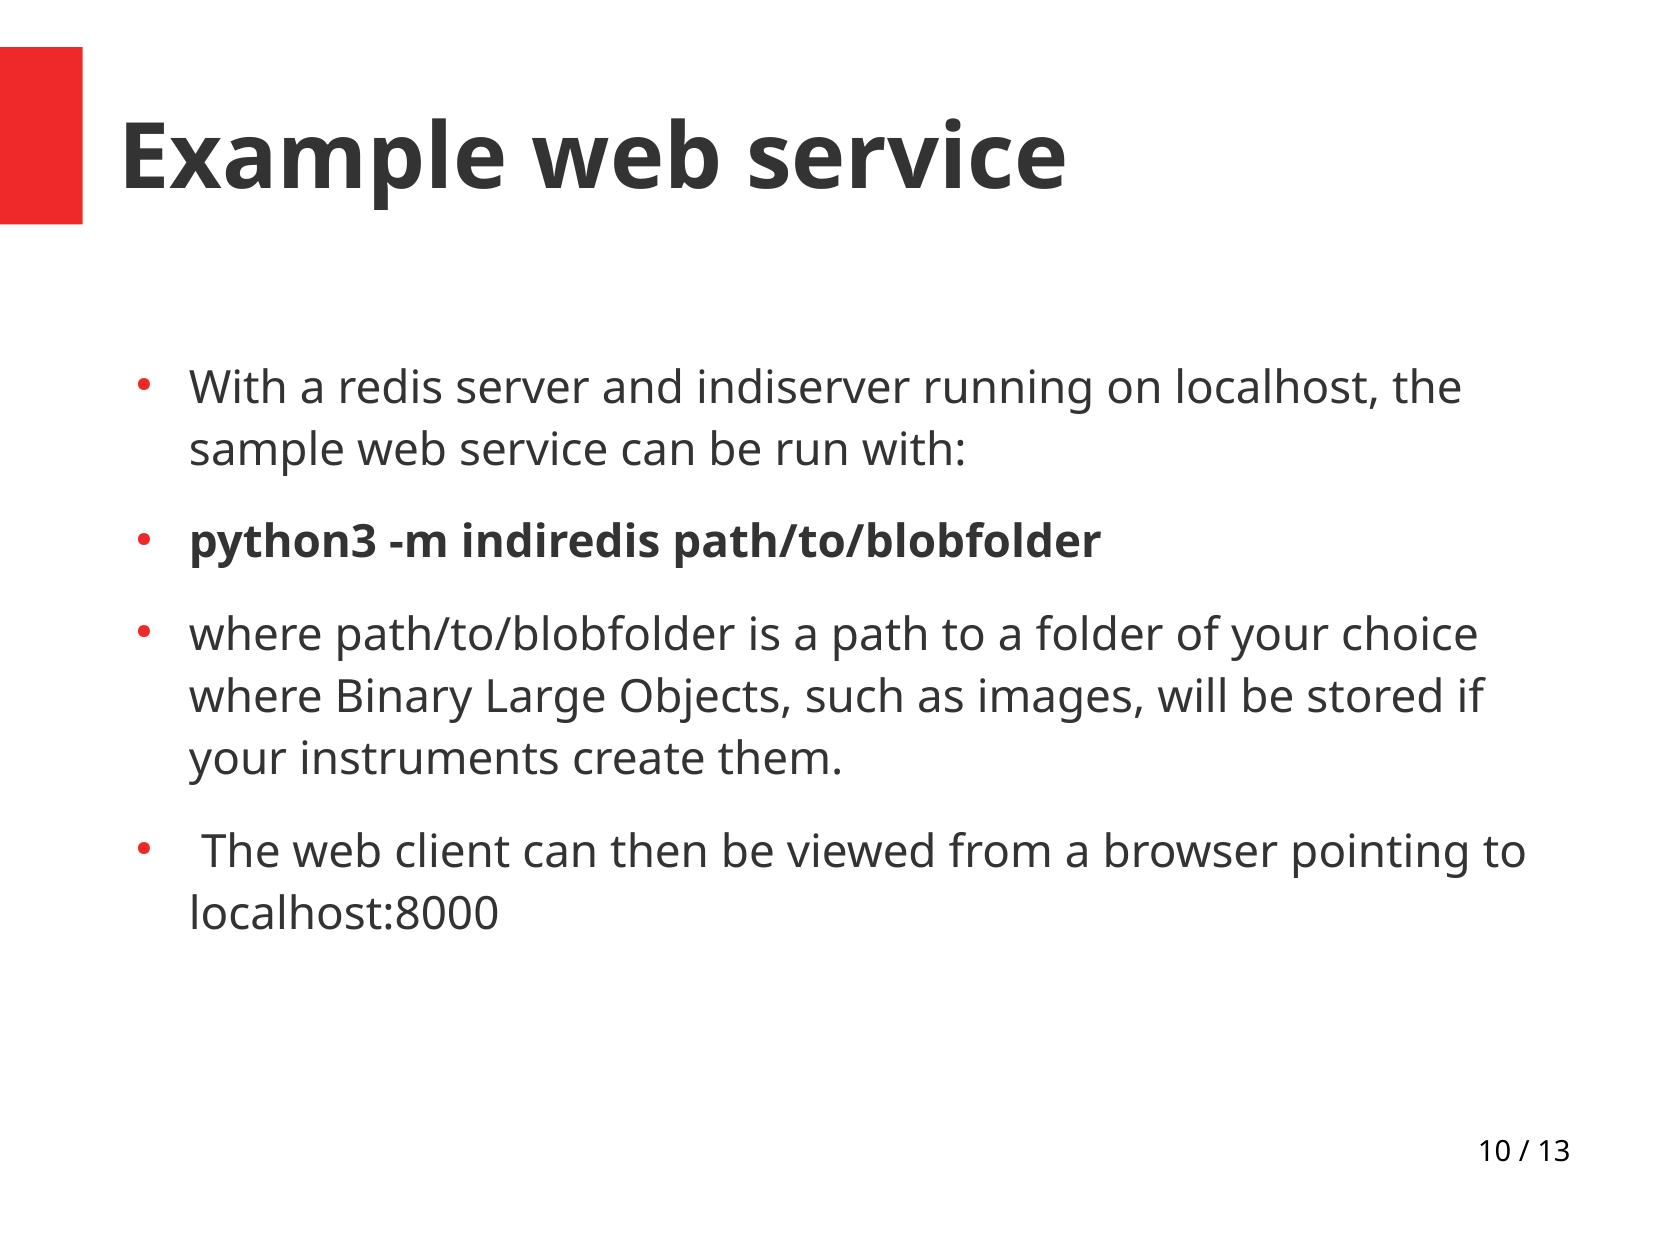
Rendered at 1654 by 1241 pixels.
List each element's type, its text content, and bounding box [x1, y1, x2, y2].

title Example web service [118, 49, 1571, 257]
list With a redis server and indiserver running on localhost, the sample web service can be run with: python3 -m indiredis path/to/blobfolder where path/to/blobfolder is a path to a folder of your choice where Binary Large Objects, such as images, will be stored if your instruments create them. The web client can then be viewed from a browser pointing to localhost:8000 [118, 354, 1536, 969]
